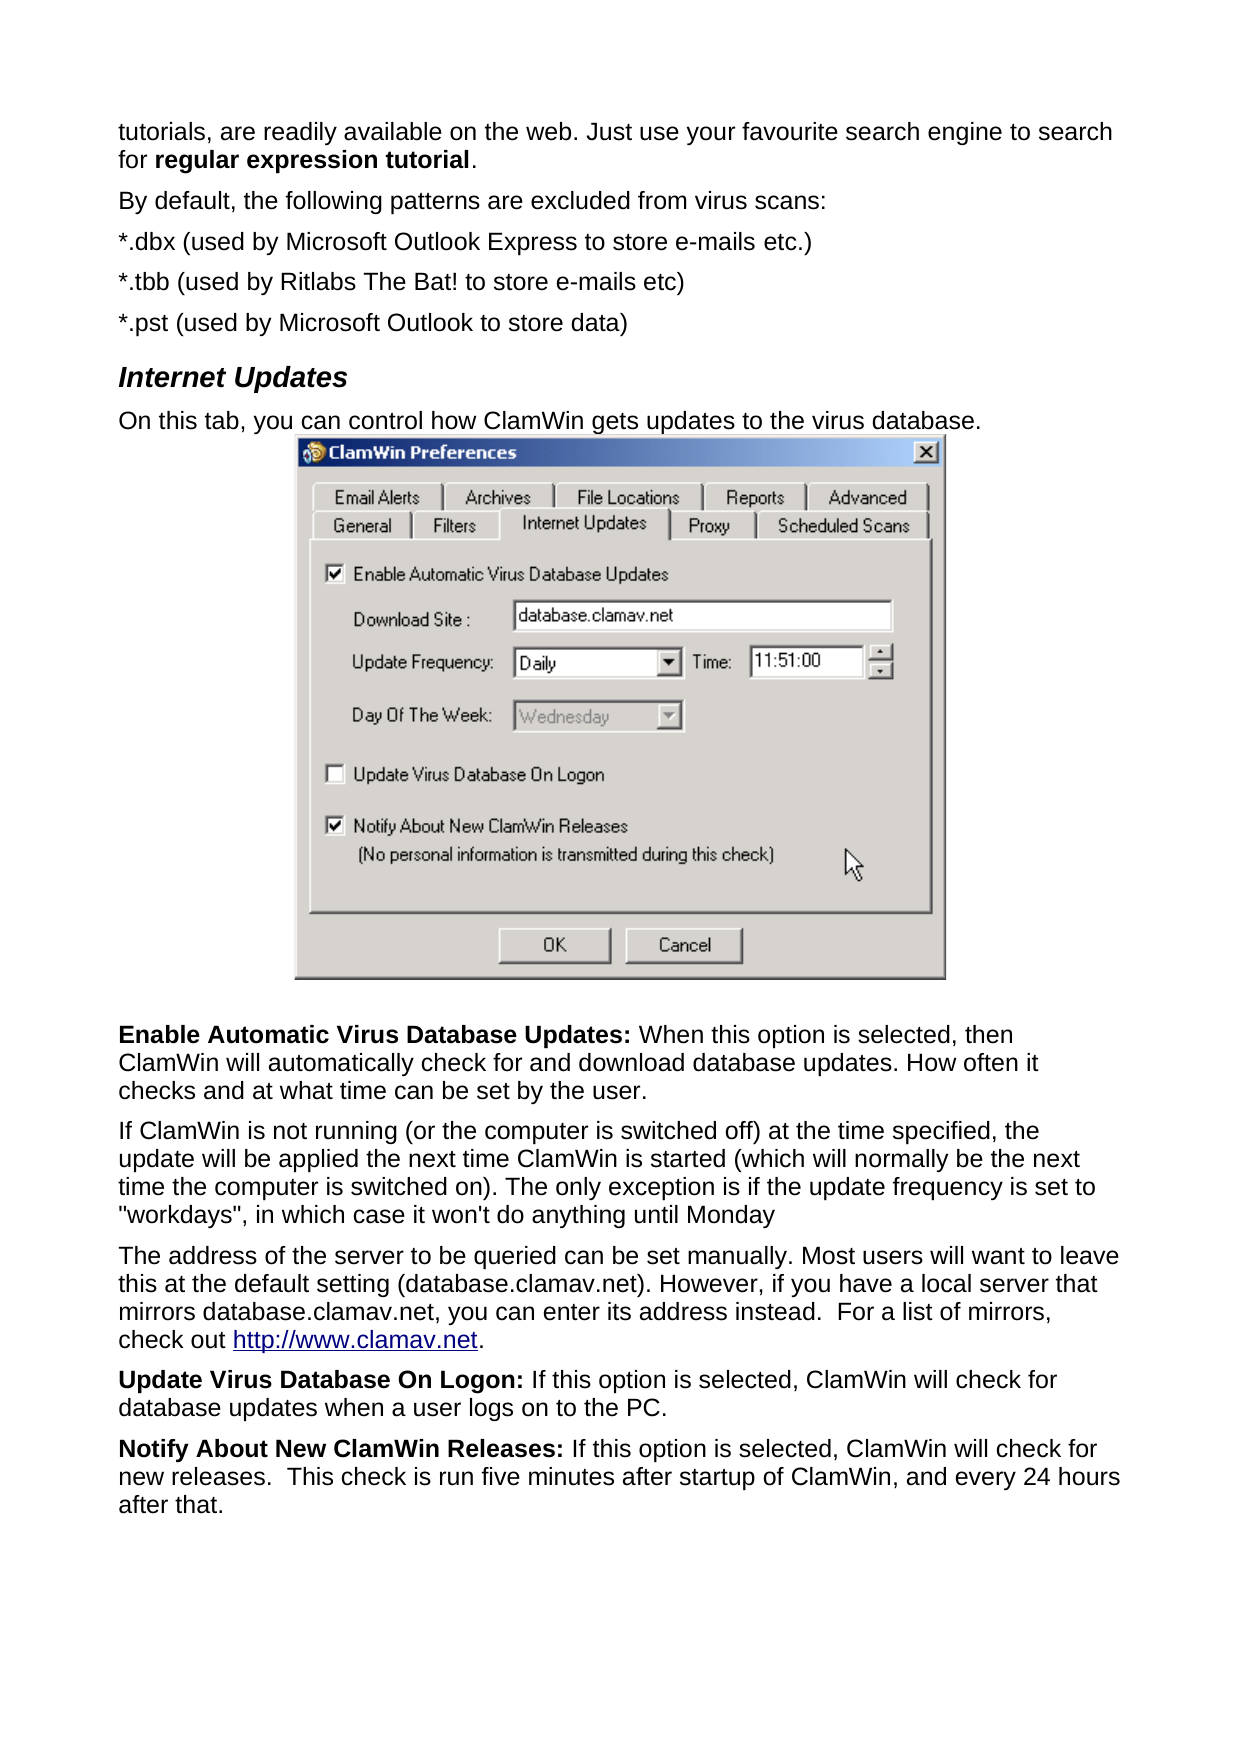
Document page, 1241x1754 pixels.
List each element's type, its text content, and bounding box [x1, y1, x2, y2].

text *.tbb (used by Ritlabs The Bat! to store e-mails etc) [118, 268, 1122, 296]
text Enable Automatic Virus Database Updates: When this option is selected, then ClamWin will automatically check for and download database updates. How often it checks and at what time can be set by the user. [118, 1020, 1122, 1104]
subtitle Internet Updates [118, 361, 1122, 394]
text By default, the following patterns are excluded from virus scans: [118, 187, 1122, 215]
text If ClamWin is not running (or the computer is switched off) at the time specified, the update will be applied the next time ClamWin is started (which will normally be the next time the computer is switched on). The only exception is if the update frequency is set to "workdays", in which case it won't do anything until Monday [118, 1117, 1122, 1229]
text Notify About New ClamWin Releases: If this option is selected, ClamWin will check for new releases. This check is run five minutes after startup of ClamWin, and every 24 hours after that. [118, 1434, 1122, 1519]
picture [294, 434, 947, 980]
text On this tab, you can control how ClamWin gets updates to the virus database. [118, 406, 1122, 434]
text *.dbx (used by Microsoft Outlook Express to store e-mails etc.) [118, 227, 1122, 255]
text *.pst (used by Microsoft Outlook to store data) [118, 308, 1122, 336]
text Update Virus Database On Logon: If this option is selected, ClamWin will check for database updates when a user logs on to the PC. [118, 1366, 1122, 1422]
text The address of the server to be queried can be set manually. Most users will want to leave this at the default setting (database.clamav.net). However, if you have a local server that mirrors database.clamav.net, you can enter its address instead. For a list of mirrors, check out http://www.clamav.net. [118, 1241, 1122, 1353]
text tutorials, are readily available on the web. Just use your favourite search engine to search for regular expression tutorial. [118, 118, 1122, 174]
